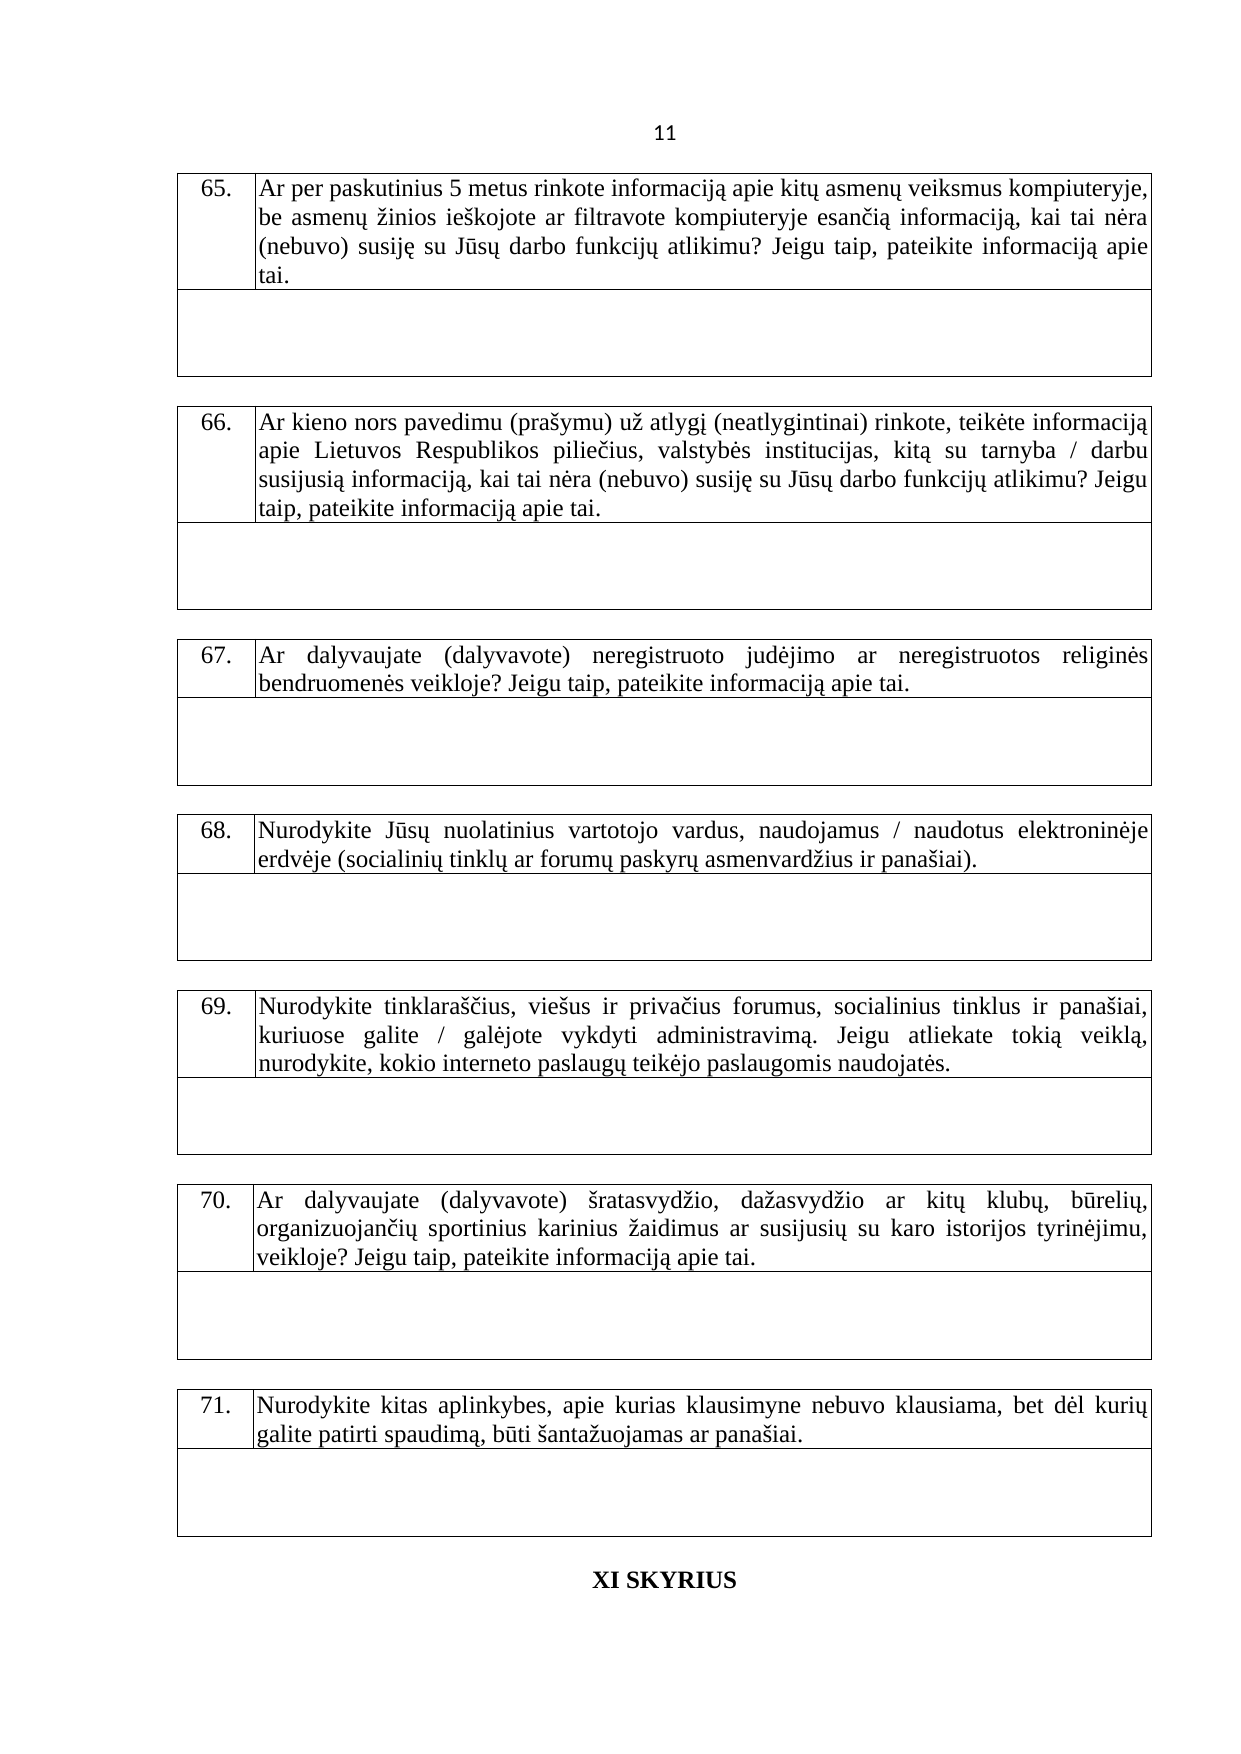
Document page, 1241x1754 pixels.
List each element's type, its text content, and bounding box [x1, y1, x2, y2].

table_cell [178, 874, 1151, 960]
table_cell [178, 1078, 1151, 1154]
table_header 65. [178, 174, 255, 288]
table_header 69. [178, 991, 255, 1077]
text XI SKYRIUS [177, 1566, 1152, 1594]
table_cell [178, 1449, 1151, 1536]
table_header Nurodykite tinklaraščius, viešus ir privačius forumus, socialinius tinklus ir panašiai, kuriuose galite / galėjote vykdyti administravimą. Jeigu atliekate tokią veiklą, nurodykite, kokio interneto paslaugų teikėjo paslaugomis naudojatės. [256, 991, 1151, 1077]
table_cell [178, 1272, 1151, 1359]
table_cell [178, 290, 1151, 376]
table_cell [178, 698, 1151, 784]
table_header 71. [178, 1390, 253, 1448]
table_header 70. [178, 1185, 253, 1271]
table_header 68. [178, 815, 254, 873]
table_header Nurodykite Jūsų nuolatinius vartotojo vardus, naudojamus / naudotus elektroninėje erdvėje (socialinių tinklų ar forumų paskyrų asmenvardžius ir panašiai). [255, 815, 1151, 873]
table_header Ar per paskutinius 5 metus rinkote informaciją apie kitų asmenų veiksmus kompiuteryje, be asmenų žinios ieškojote ar filtravote kompiuteryje esančią informaciją, kai tai nėra (nebuvo) susiję su Jūsų darbo funkcijų atlikimu? Jeigu taip, pateikite informaciją apie tai. [256, 174, 1151, 288]
table_header 67. [178, 640, 255, 697]
table_header Ar dalyvaujate (dalyvavote) šratasvydžio, dažasvydžio ar kitų klubų, būrelių, organizuojančių sportinius karinius žaidimus ar susijusių su karo istorijos tyrinėjimu, veikloje? Jeigu taip, pateikite informaciją apie tai. [254, 1185, 1151, 1271]
table_header Ar dalyvaujate (dalyvavote) neregistruoto judėjimo ar neregistruotos religinės bendruomenės veikloje? Jeigu taip, pateikite informaciją apie tai. [256, 640, 1151, 697]
table_header Nurodykite kitas aplinkybes, apie kurias klausimyne nebuvo klausiama, bet dėl kurių galite patirti spaudimą, būti šantažuojamas ar panašiai. [254, 1390, 1151, 1448]
table_header 66. [178, 407, 255, 522]
table_header Ar kieno nors pavedimu (prašymu) už atlygį (neatlygintinai) rinkote, teikėte informaciją apie Lietuvos Respublikos piliečius, valstybės institucijas, kitą su tarnyba / darbu susijusią informaciją, kai tai nėra (nebuvo) susiję su Jūsų darbo funkcijų atlikimu? Jeigu taip, pateikite informaciją apie tai. [256, 407, 1151, 522]
table_cell [178, 523, 1151, 609]
